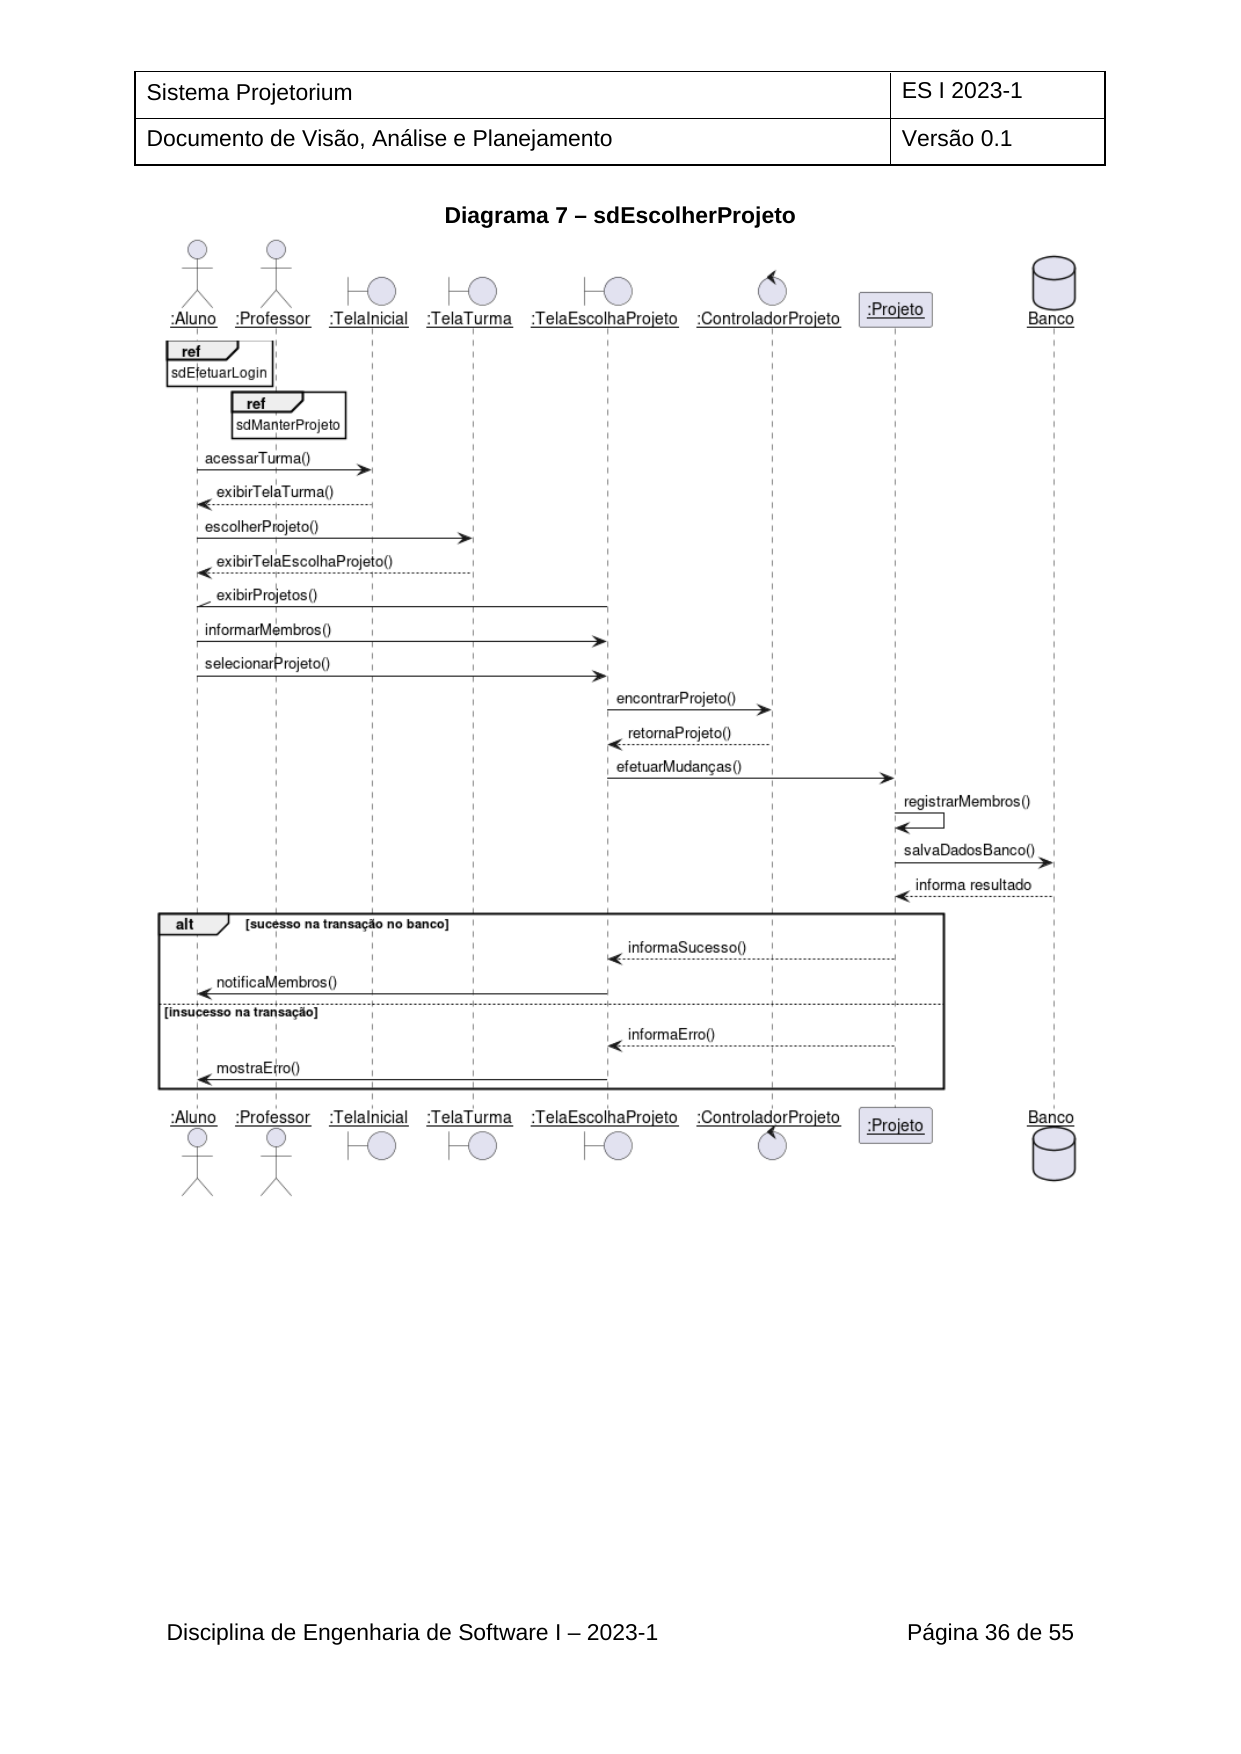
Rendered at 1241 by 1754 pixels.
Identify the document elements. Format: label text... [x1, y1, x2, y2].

picture [147, 234, 1093, 1202]
text Diagrama 7 – sdEscolherProjeto [148, 202, 1092, 228]
